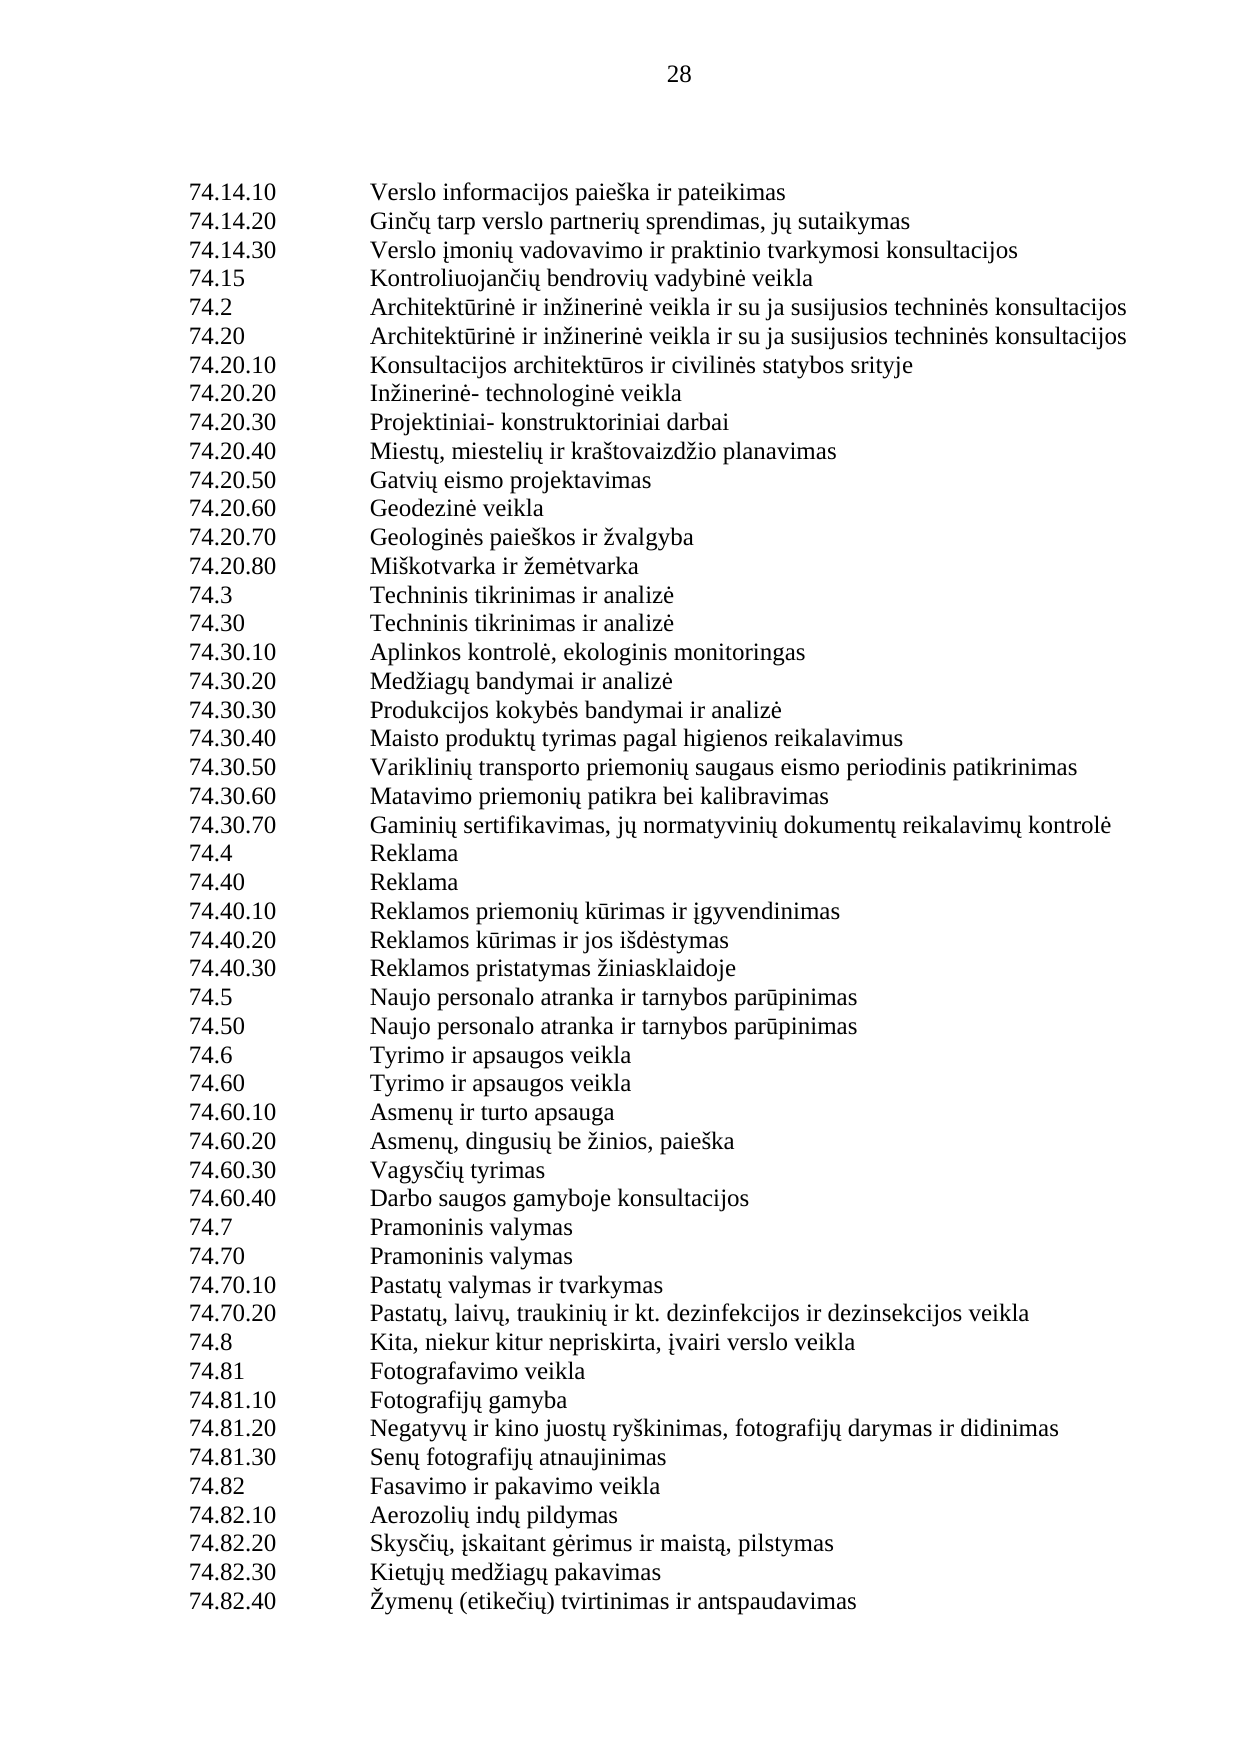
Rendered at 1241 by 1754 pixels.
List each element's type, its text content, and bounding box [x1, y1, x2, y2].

table_cell 74.15 [177, 264, 358, 292]
table_cell Produkcijos kokybės bandymai ir analizė [358, 695, 1181, 723]
table_cell 74.30.40 [177, 724, 358, 752]
table_cell 74.82.10 [177, 1500, 358, 1528]
table_cell Reklamos pristatymas žiniasklaidoje [358, 954, 1181, 982]
table_cell Asmenų ir turto apsauga [358, 1097, 1181, 1126]
table_cell Pramoninis valymas [358, 1212, 1181, 1241]
table_cell Žymenų (etikečių) tvirtinimas ir antspaudavimas [358, 1586, 1181, 1615]
table_cell Projektiniai- konstruktoriniai darbai [358, 407, 1181, 436]
table_cell 74.70.10 [177, 1270, 358, 1298]
table_cell 74.81.20 [177, 1414, 358, 1442]
table_cell 74.20.60 [177, 494, 358, 522]
table_cell 74.82.20 [177, 1529, 358, 1557]
table_cell Kontroliuojančių bendrovių vadybinė veikla [358, 264, 1181, 292]
table_cell 74.30.60 [177, 781, 358, 810]
table_cell 74.60 [177, 1069, 358, 1097]
table_cell Naujo personalo atranka ir tarnybos parūpinimas [358, 982, 1181, 1011]
table_cell Darbo saugos gamyboje konsultacijos [358, 1184, 1181, 1212]
table_cell Reklamos priemonių kūrimas ir įgyvendinimas [358, 896, 1181, 925]
table_cell Pastatų, laivų, traukinių ir kt. dezinfekcijos ir dezinsekcijos veikla [358, 1299, 1181, 1327]
table_cell 74.30.30 [177, 695, 358, 723]
table_cell Fasavimo ir pakavimo veikla [358, 1471, 1181, 1500]
table_cell 74.40.30 [177, 954, 358, 982]
table_cell Fotografavimo veikla [358, 1356, 1181, 1385]
table_cell 74.2 [177, 292, 358, 321]
table_cell Verslo informacijos paieška ir pateikimas [358, 177, 1181, 206]
table_cell 74.6 [177, 1040, 358, 1068]
table_cell 74.20.80 [177, 551, 358, 580]
table_cell 74.7 [177, 1212, 358, 1241]
table_cell Reklamos kūrimas ir jos išdėstymas [358, 925, 1181, 953]
table_cell 74.70.20 [177, 1299, 358, 1327]
table_cell Kita, niekur kitur nepriskirta, įvairi verslo veikla [358, 1327, 1181, 1356]
table_cell Pramoninis valymas [358, 1241, 1181, 1270]
table_cell 74.30.20 [177, 666, 358, 695]
table_cell 74.30.50 [177, 752, 358, 781]
table_cell 74.20.70 [177, 522, 358, 551]
table_cell Geologinės paieškos ir žvalgyba [358, 522, 1181, 551]
table_cell Matavimo priemonių patikra bei kalibravimas [358, 781, 1181, 810]
table_cell 74.50 [177, 1011, 358, 1040]
table_cell Techninis tikrinimas ir analizė [358, 609, 1181, 637]
table_cell 74.20 [177, 321, 358, 350]
table_cell 74.4 [177, 839, 358, 867]
table_cell 74.81.10 [177, 1385, 358, 1413]
table_cell Asmenų, dingusių be žinios, paieška [358, 1126, 1181, 1155]
table_cell Skysčių, įskaitant gėrimus ir maistą, pilstymas [358, 1529, 1181, 1557]
table_cell Gatvių eismo projektavimas [358, 465, 1181, 493]
table_cell Senų fotografijų atnaujinimas [358, 1442, 1181, 1471]
table_cell Tyrimo ir apsaugos veikla [358, 1040, 1181, 1068]
table_cell 74.30.10 [177, 637, 358, 666]
table_cell 74.20.50 [177, 465, 358, 493]
table_cell Negatyvų ir kino juostų ryškinimas, fotografijų darymas ir didinimas [358, 1414, 1181, 1442]
table_cell Reklama [358, 867, 1181, 896]
table_cell Pastatų valymas ir tvarkymas [358, 1270, 1181, 1298]
table_cell Medžiagų bandymai ir analizė [358, 666, 1181, 695]
table_cell 74.70 [177, 1241, 358, 1270]
table_cell Variklinių transporto priemonių saugaus eismo periodinis patikrinimas [358, 752, 1181, 781]
table_cell Fotografijų gamyba [358, 1385, 1181, 1413]
table_cell Kietųjų medžiagų pakavimas [358, 1557, 1181, 1586]
table_cell 74.8 [177, 1327, 358, 1356]
table_cell 74.82.30 [177, 1557, 358, 1586]
table_cell Techninis tikrinimas ir analizė [358, 580, 1181, 608]
table_cell 74.30.70 [177, 810, 358, 838]
table_cell 74.40 [177, 867, 358, 896]
table_cell 74.60.30 [177, 1155, 358, 1183]
table_cell Vagysčių tyrimas [358, 1155, 1181, 1183]
table_cell Inžinerinė- technologinė veikla [358, 379, 1181, 407]
table_cell Geodezinė veikla [358, 494, 1181, 522]
table_cell 74.40.20 [177, 925, 358, 953]
table_cell 74.20.20 [177, 379, 358, 407]
table_cell 74.3 [177, 580, 358, 608]
table_cell Architektūrinė ir inžinerinė veikla ir su ja susijusios techninės konsultacijos [358, 321, 1181, 350]
table_cell 74.20.40 [177, 436, 358, 465]
table_cell Miestų, miestelių ir kraštovaizdžio planavimas [358, 436, 1181, 465]
table_cell Maisto produktų tyrimas pagal higienos reikalavimus [358, 724, 1181, 752]
table_cell 74.60.20 [177, 1126, 358, 1155]
table_cell 74.20.10 [177, 350, 358, 378]
table_cell Naujo personalo atranka ir tarnybos parūpinimas [358, 1011, 1181, 1040]
table_cell Gaminių sertifikavimas, jų normatyvinių dokumentų reikalavimų kontrolė [358, 810, 1181, 838]
table_cell 74.81.30 [177, 1442, 358, 1471]
table_cell Reklama [358, 839, 1181, 867]
table_cell 74.82.40 [177, 1586, 358, 1615]
table_cell Konsultacijos architektūros ir civilinės statybos srityje [358, 350, 1181, 378]
table_cell 74.14.10 [177, 177, 358, 206]
table_cell 74.81 [177, 1356, 358, 1385]
table_cell 74.30 [177, 609, 358, 637]
table_cell Aplinkos kontrolė, ekologinis monitoringas [358, 637, 1181, 666]
table_cell 74.14.20 [177, 206, 358, 235]
table_cell 74.60.10 [177, 1097, 358, 1126]
table_cell 74.40.10 [177, 896, 358, 925]
table_cell 74.60.40 [177, 1184, 358, 1212]
table_cell Aerozolių indų pildymas [358, 1500, 1181, 1528]
table_cell Miškotvarka ir žemėtvarka [358, 551, 1181, 580]
table_cell 74.20.30 [177, 407, 358, 436]
table_cell Architektūrinė ir inžinerinė veikla ir su ja susijusios techninės konsultacijos [358, 292, 1181, 321]
table_cell Ginčų tarp verslo partnerių sprendimas, jų sutaikymas [358, 206, 1181, 235]
table_cell Tyrimo ir apsaugos veikla [358, 1069, 1181, 1097]
table_cell 74.82 [177, 1471, 358, 1500]
table_cell 74.14.30 [177, 235, 358, 263]
table_cell Verslo įmonių vadovavimo ir praktinio tvarkymosi konsultacijos [358, 235, 1181, 263]
table_cell 74.5 [177, 982, 358, 1011]
